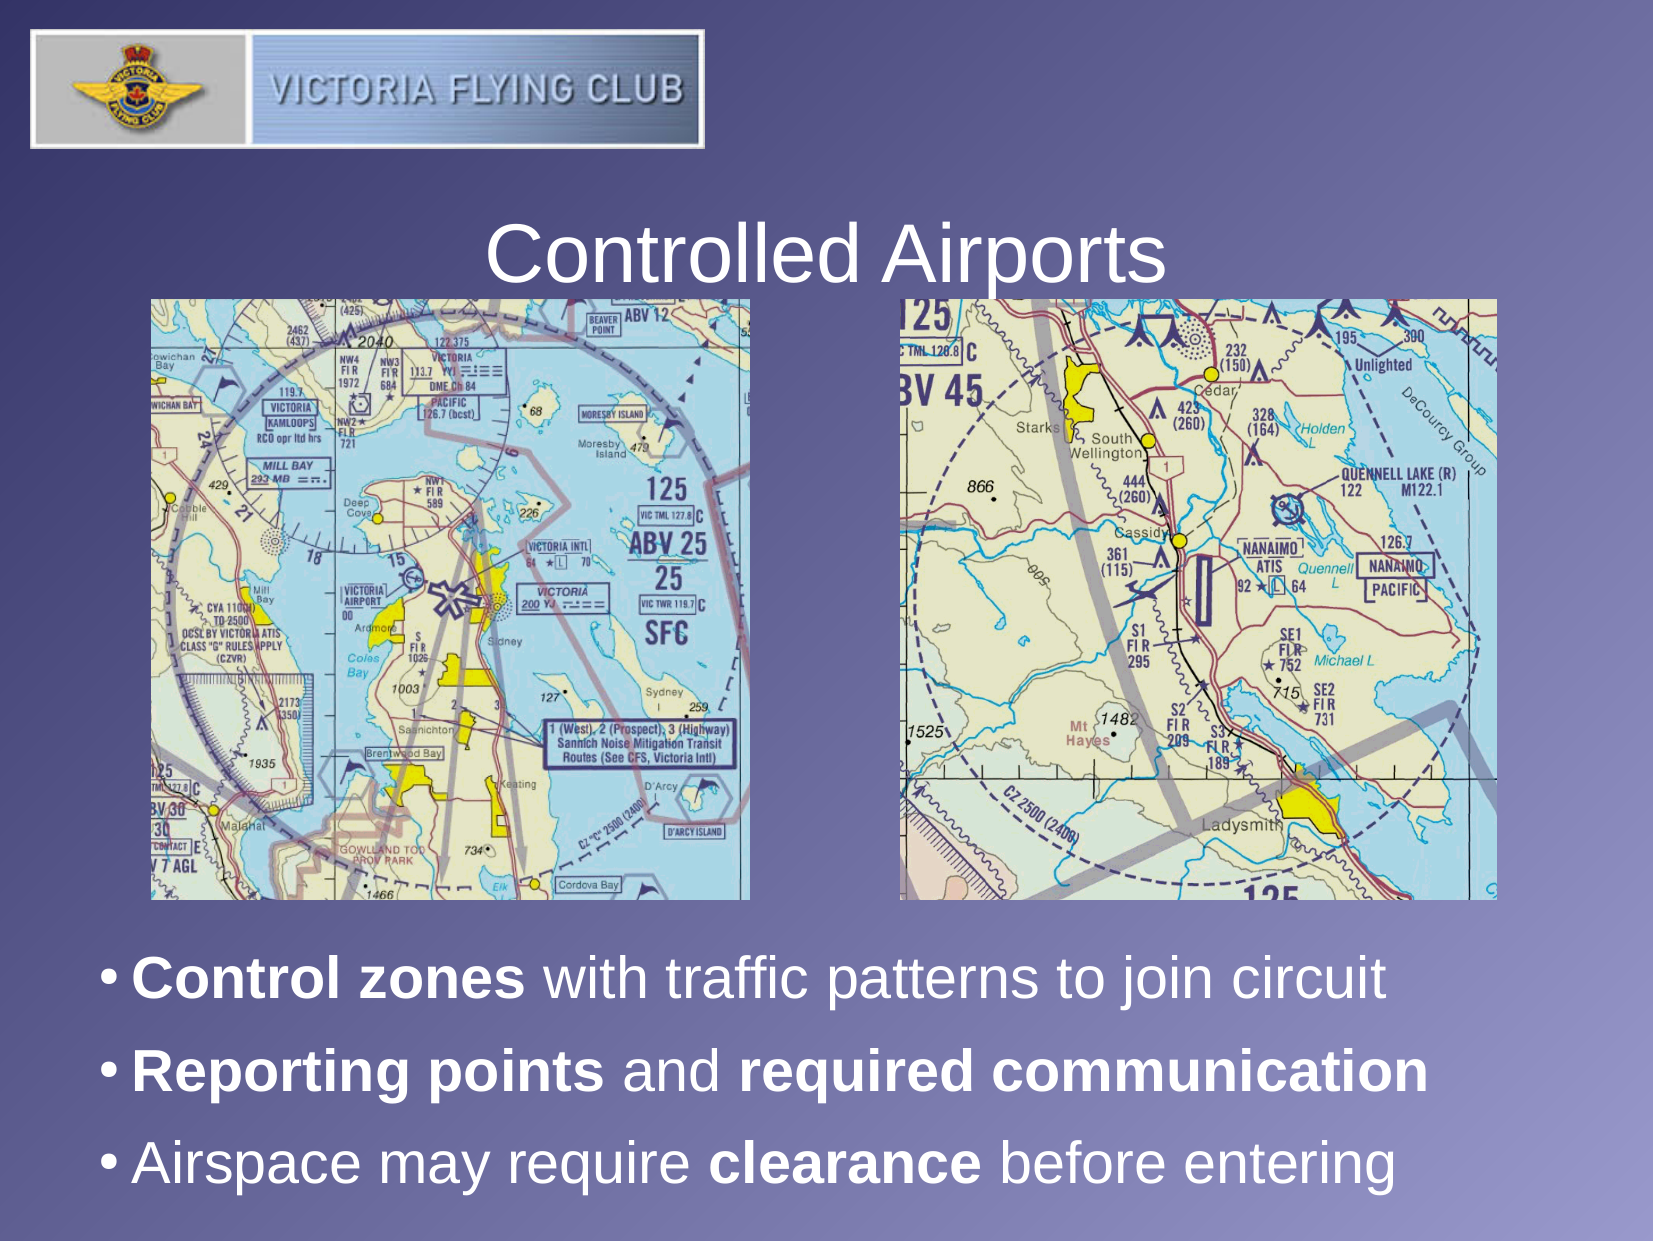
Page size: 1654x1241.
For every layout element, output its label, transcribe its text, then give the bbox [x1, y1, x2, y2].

picture [900, 299, 1497, 901]
picture [151, 299, 751, 901]
list Control zones with traffic patterns to join circuit Reporting points and required communication Airspace may require clearance before entering [82, 945, 1571, 1201]
picture [30, 29, 705, 149]
title Controlled Airports [82, 150, 1571, 358]
